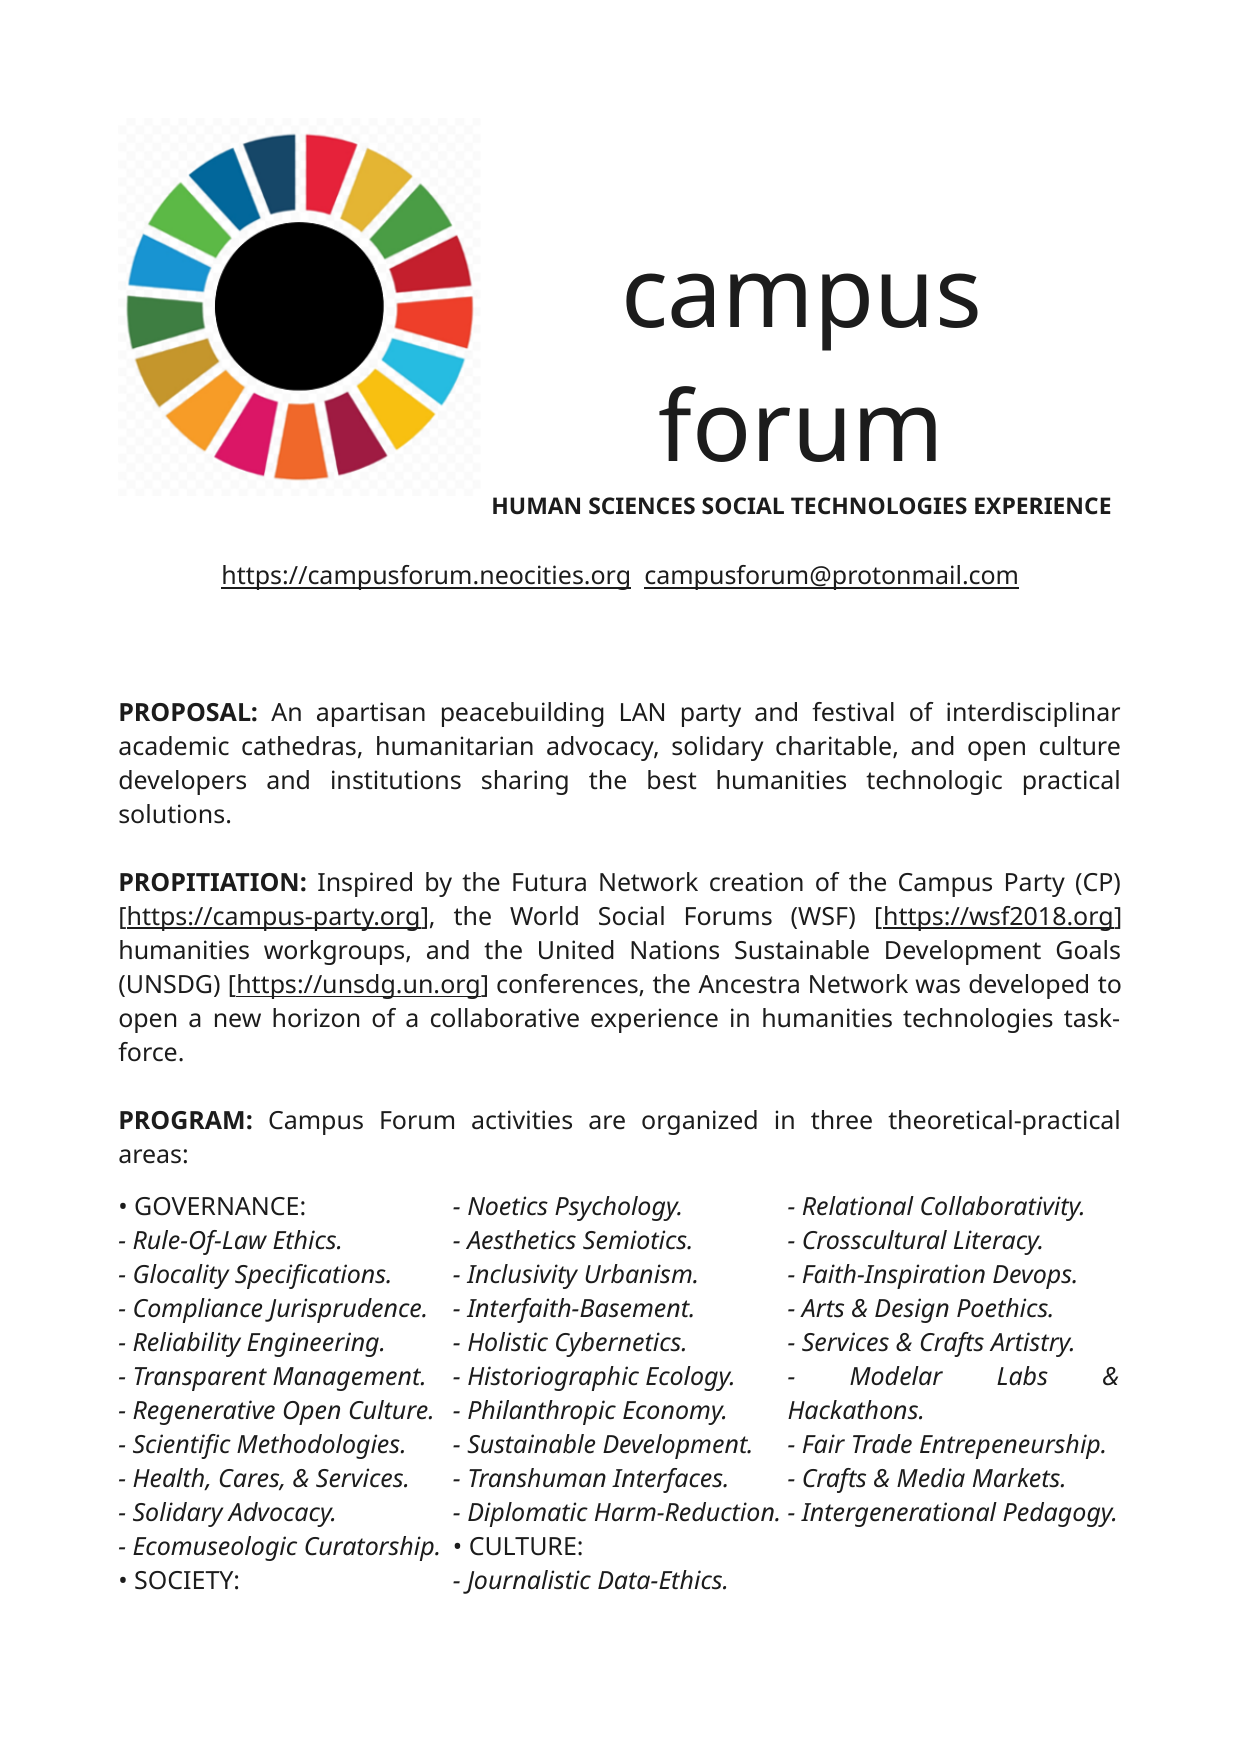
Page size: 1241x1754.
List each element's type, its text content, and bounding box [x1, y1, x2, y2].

text • SOCIETY: [118, 1563, 453, 1597]
text https://campusforum.neocities.org campusforum@protonmail.com [118, 558, 1122, 592]
text - Inclusivity Urbanism. [453, 1256, 787, 1290]
text - Reliability Engineering. [118, 1324, 453, 1358]
text - Crosscultural Literacy. [787, 1222, 1122, 1256]
text - Transparent Management. [118, 1358, 453, 1393]
text - Sustainable Development. [453, 1427, 787, 1461]
text - Arts & Design Poethics. [787, 1290, 1122, 1324]
text - Relational Collaborativity. [787, 1188, 1122, 1222]
text - Health, Cares, & Services. [118, 1461, 453, 1495]
text PROGRAM: Campus Forum activities are organized in three theoretical-practical areas: [118, 1103, 1122, 1171]
text - Scientific Methodologies. [118, 1427, 453, 1461]
text - Historiographic Ecology. [453, 1358, 787, 1393]
text - Fair Trade Entrepeneurship. [787, 1427, 1122, 1461]
text • GOVERNANCE: [118, 1188, 453, 1222]
text - Modelar Labs & Hackathons. [787, 1358, 1122, 1427]
picture [118, 118, 481, 496]
text - Philanthropic Economy. [453, 1393, 787, 1427]
text - Faith-Inspiration Devops. [787, 1256, 1122, 1290]
text - Services & Crafts Artistry. [787, 1324, 1122, 1358]
text PROPITIATION: Inspired by the Futura Network creation of the Campus Party (CP) [https://campus-party.org], the World Social Forums (WSF) [https://wsf2018.org] humanities workgroups, and the United Nations Sustainable Development Goals (UNSDG) [https://unsdg.un.org] conferences, the Ancestra Network was developed to open a new horizon of a collaborative experience in humanities technologies task-force. [118, 864, 1122, 1069]
text - Aesthetics Semiotics. [453, 1222, 787, 1256]
text • CULTURE: [453, 1529, 787, 1563]
text campus forum [481, 223, 1122, 490]
text - Interfaith-Basement. [453, 1290, 787, 1324]
text - Regenerative Open Culture. [118, 1393, 453, 1427]
text - Ecomuseologic Curatorship. [118, 1529, 453, 1563]
text - Rule-Of-Law Ethics. [118, 1222, 453, 1256]
text PROPOSAL: An apartisan peacebuilding LAN party and festival of interdisciplinar academic cathedras, humanitarian advocacy, solidary charitable, and open culture developers and institutions sharing the best humanities technologic practical solutions. [118, 694, 1122, 831]
text - Transhuman Interfaces. [453, 1461, 787, 1495]
text - Noetics Psychology. [453, 1188, 787, 1222]
text HUMAN SCIENCES SOCIAL TECHNOLOGIES EXPERIENCE [118, 490, 1122, 521]
text - Glocality Specifications. [118, 1256, 453, 1290]
text - Journalistic Data-Ethics. [453, 1563, 787, 1597]
text - Compliance Jurisprudence. [118, 1290, 453, 1324]
text - Intergenerational Pedagogy. [787, 1495, 1122, 1529]
text - Crafts & Media Markets. [787, 1461, 1122, 1495]
text - Solidary Advocacy. [118, 1495, 453, 1529]
text - Diplomatic Harm-Reduction. [453, 1495, 787, 1529]
text - Holistic Cybernetics. [453, 1324, 787, 1358]
